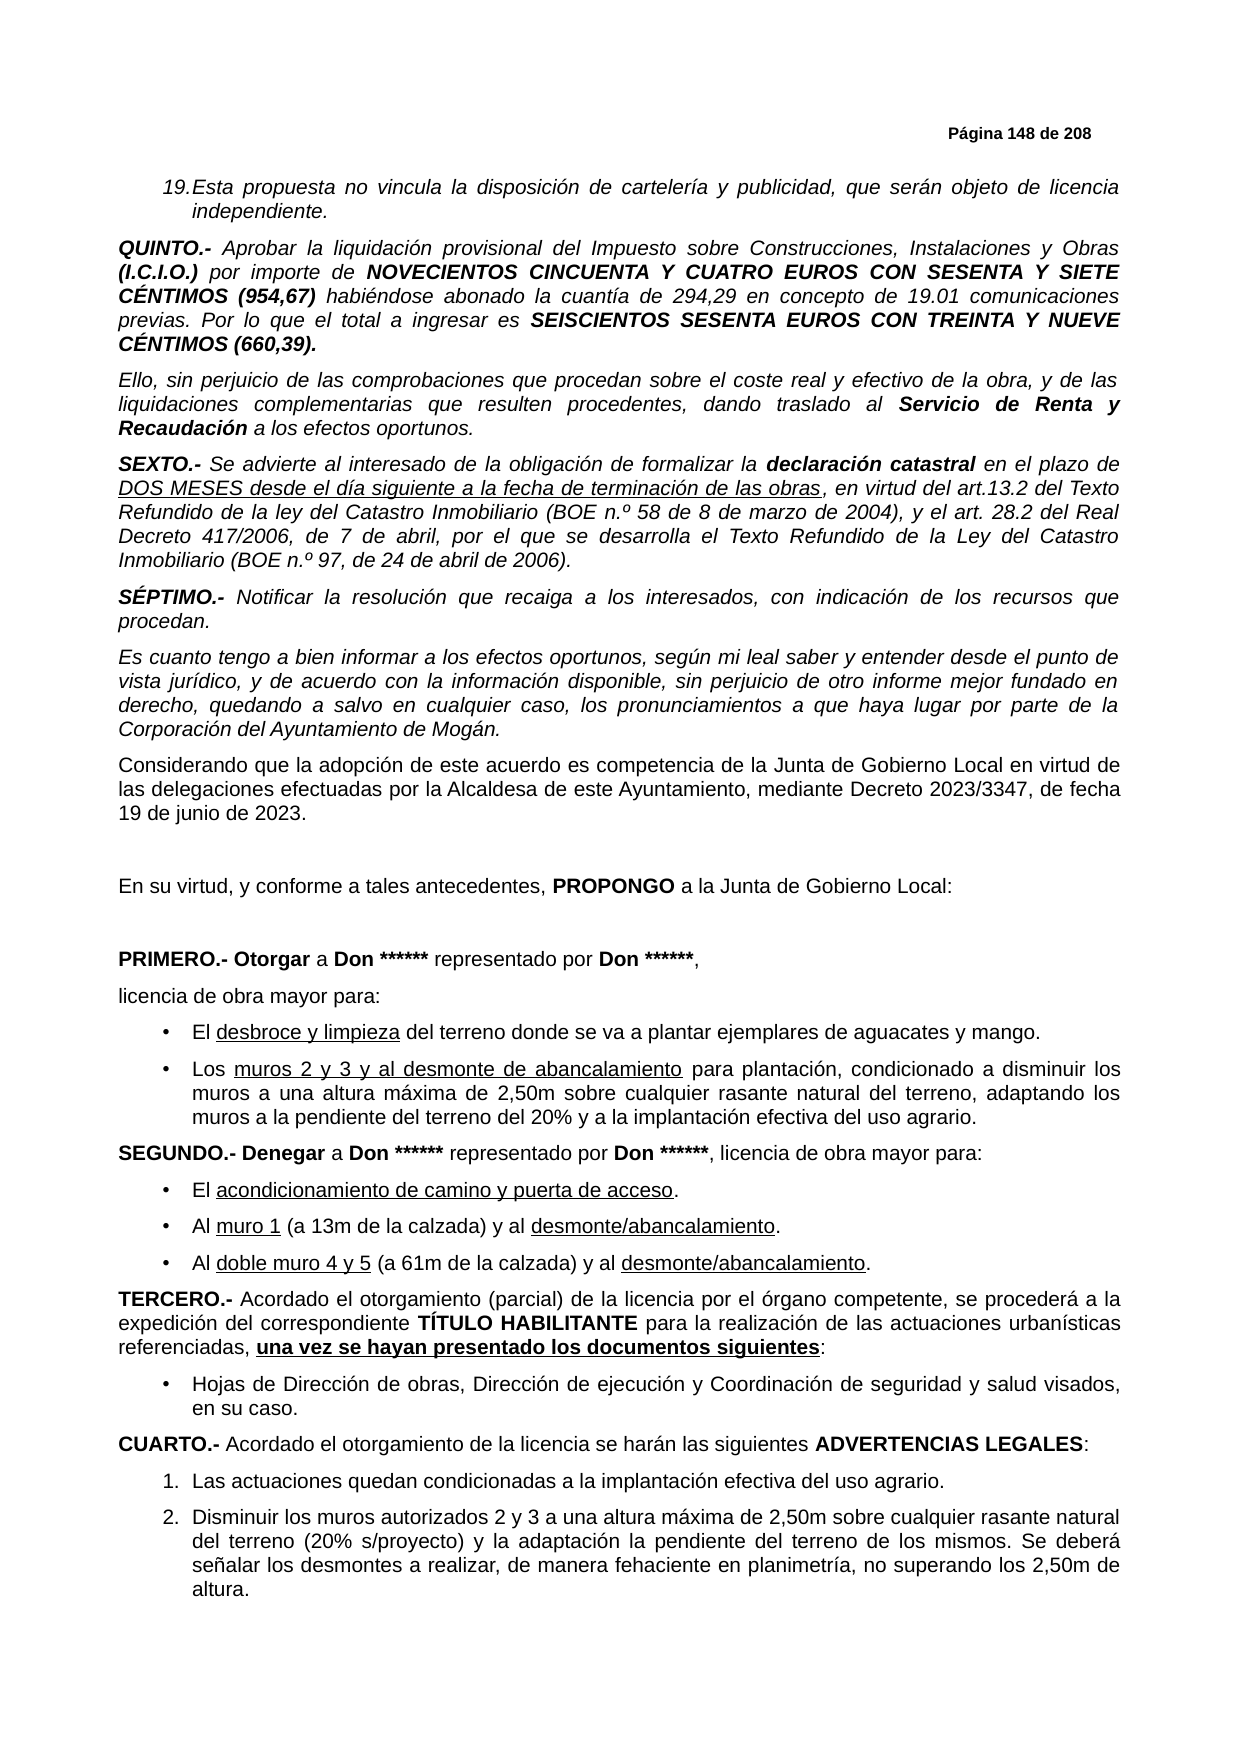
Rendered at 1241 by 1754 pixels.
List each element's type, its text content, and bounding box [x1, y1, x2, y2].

list Hojas de Dirección de obras, Dirección de ejecución y Coordinación de seguridad y salud visados, en su caso. [162, 1371, 1122, 1419]
text Ello, sin perjuicio de las comprobaciones que procedan sobre el coste real y efectivo de la obra, y de las liquidaciones complementarias que resulten procedentes, dando traslado al Servicio de Renta y Recaudación a los efectos oportunos. [118, 368, 1122, 440]
list Disminuir los muros autorizados 2 y 3 a una altura máxima de 2,50m sobre cualquier rasante natural del terreno (20% s/proyecto) y la adaptación la pendiente del terreno de los mismos. Se deberá señalar los desmontes a realizar, de manera fehaciente en planimetría, no superando los 2,50m de altura. [162, 1505, 1122, 1601]
text QUINTO.- Aprobar la liquidación provisional del Impuesto sobre Construcciones, Instalaciones y Obras (I.C.I.O.) por importe de NOVECIENTOS CINCUENTA Y CUATRO EUROS CON SESENTA Y SIETE CÉNTIMOS (954,67) habiéndose abonado la cuantía de 294,29 en concepto de 19.01 comunicaciones previas. Por lo que el total a ingresar es SEISCIENTOS SESENTA EUROS CON TREINTA Y NUEVE CÉNTIMOS (660,39). [118, 236, 1122, 355]
text Considerando que la adopción de este acuerdo es competencia de la Junta de Gobierno Local en virtud de las delegaciones efectuadas por la Alcaldesa de este Ayuntamiento, mediante Decreto 2023/3347, de fecha 19 de junio de 2023. [118, 753, 1122, 825]
text SEXTO.- Se advierte al interesado de la obligación de formalizar la declaración catastral en el plazo de DOS MESES desde el día siguiente a la fecha de terminación de las obras, en virtud del art.13.2 del Texto Refundido de la ley del Catastro Inmobiliario (BOE n.º 58 de 8 de marzo de 2004), y el art. 28.2 del Real Decreto 417/2006, de 7 de abril, por el que se desarrolla el Texto Refundido de la Ley del Catastro Inmobiliario (BOE n.º 97, de 24 de abril de 2006). [118, 452, 1122, 572]
text SEGUNDO.- Denegar a Don ****** representado por Don ******, licencia de obra mayor para: [118, 1141, 1122, 1165]
list El acondicionamiento de camino y puerta de acceso. [162, 1177, 1122, 1201]
text En su virtud, y conforme a tales antecedentes, PROPONGO a la Junta de Gobierno Local: [118, 874, 1122, 898]
list Al muro 1 (a 13m de la calzada) y al desmonte/abancalamiento. [162, 1214, 1122, 1238]
text SÉPTIMO.- Notificar la resolución que recaiga a los interesados, con indicación de los recursos que procedan. [118, 584, 1122, 632]
text CUARTO.- Acordado el otorgamiento de la licencia se harán las siguientes ADVERTENCIAS LEGALES: [118, 1432, 1122, 1456]
text Es cuanto tengo a bien informar a los efectos oportunos, según mi leal saber y entender desde el punto de vista jurídico, y de acuerdo con la información disponible, sin perjuicio de otro informe mejor fundado en derecho, quedando a salvo en cualquier caso, los pronunciamientos a que haya lugar por parte de la Corporación del Ayuntamiento de Mogán. [118, 645, 1122, 741]
list El desbroce y limpieza del terreno donde se va a plantar ejemplares de aguacates y mango. [162, 1020, 1122, 1044]
text TERCERO.- Acordado el otorgamiento (parcial) de la licencia por el órgano competente, se procederá a la expedición del correspondiente TÍTULO HABILITANTE para la realización de las actuaciones urbanísticas referenciadas, una vez se hayan presentado los documentos siguientes: [118, 1287, 1122, 1359]
list Esta propuesta no vincula la disposición de cartelería y publicidad, que serán objeto de licencia independiente. [162, 175, 1122, 223]
text PRIMERO.- Otorgar a Don ****** representado por Don ******, [118, 947, 1122, 971]
text licencia de obra mayor para: [118, 983, 1122, 1007]
list Al doble muro 4 y 5 (a 61m de la calzada) y al desmonte/abancalamiento. [162, 1251, 1122, 1274]
list Los muros 2 y 3 y al desmonte de abancalamiento para plantación, condicionado a disminuir los muros a una altura máxima de 2,50m sobre cualquier rasante natural del terreno, adaptando los muros a la pendiente del terreno del 20% y a la implantación efectiva del uso agrario. [162, 1056, 1122, 1128]
list Las actuaciones quedan condicionadas a la implantación efectiva del uso agrario. [162, 1468, 1122, 1492]
